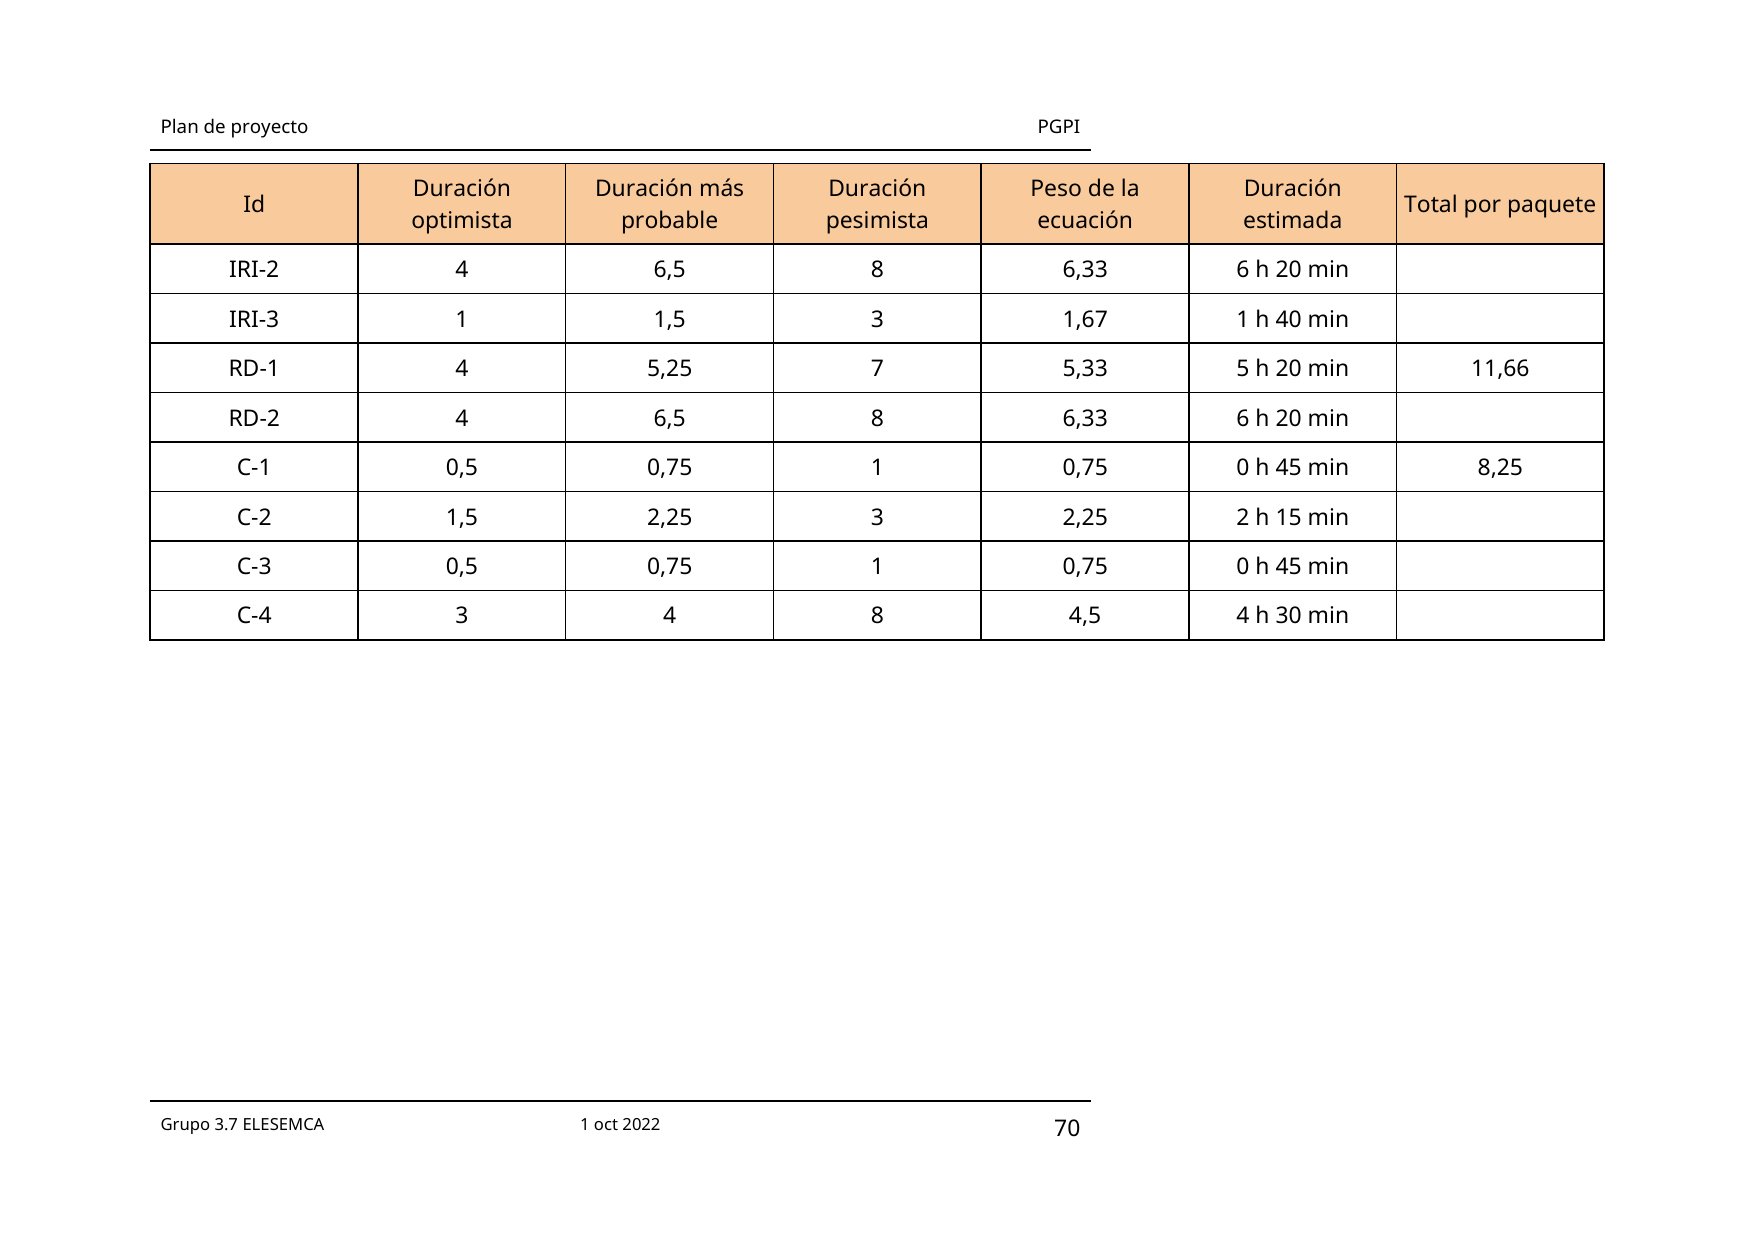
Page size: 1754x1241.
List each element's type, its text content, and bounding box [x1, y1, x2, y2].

table_cell 6,5 [566, 245, 773, 293]
table_cell 4 [566, 591, 773, 639]
table_cell 6,33 [982, 393, 1188, 441]
table_cell 8 [774, 591, 980, 639]
table_cell 1,67 [982, 294, 1188, 342]
table_cell 4 [359, 393, 565, 441]
table_cell 0,75 [566, 542, 773, 589]
table_cell RD-1 [151, 344, 357, 392]
table_cell 8 [774, 393, 980, 441]
table_cell [1397, 542, 1603, 589]
table_cell C-4 [151, 591, 357, 639]
table_cell 6,33 [982, 245, 1188, 293]
table_header Id [151, 164, 357, 243]
table_cell 1 [774, 542, 980, 589]
table_cell 0,75 [982, 542, 1188, 589]
table_cell 6,5 [566, 393, 773, 441]
table_cell 6 h 20 min [1190, 245, 1396, 293]
table_cell C-2 [151, 492, 357, 540]
table_cell 5,33 [982, 344, 1188, 392]
table_cell 6 h 20 min [1190, 393, 1396, 441]
table_header Peso de la ecuación [982, 164, 1188, 243]
table_cell [1397, 294, 1603, 342]
table_cell 8 [774, 245, 980, 293]
table_cell 4 h 30 min [1190, 591, 1396, 639]
table_cell C-1 [151, 443, 357, 491]
table_cell 3 [359, 591, 565, 639]
table_header Duración pesimista [774, 164, 980, 243]
table_cell 0 h 45 min [1190, 443, 1396, 491]
table_cell 2 h 15 min [1190, 492, 1396, 540]
table_cell [1397, 245, 1603, 293]
table_header Duración optimista [359, 164, 565, 243]
table_cell 3 [774, 492, 980, 540]
table_cell 0,75 [566, 443, 773, 491]
table_cell 1,5 [566, 294, 773, 342]
table_cell 5,25 [566, 344, 773, 392]
table_cell 5 h 20 min [1190, 344, 1396, 392]
table_cell 1,5 [359, 492, 565, 540]
table_cell 1 h 40 min [1190, 294, 1396, 342]
table_cell 0 h 45 min [1190, 542, 1396, 589]
table_cell 2,25 [566, 492, 773, 540]
table_cell 0,75 [982, 443, 1188, 491]
table_cell C-3 [151, 542, 357, 589]
table_cell IRI-3 [151, 294, 357, 342]
table_cell 2,25 [982, 492, 1188, 540]
table_cell 3 [774, 294, 980, 342]
table_cell 11,66 [1397, 344, 1603, 392]
table_cell RD-2 [151, 393, 357, 441]
table_header Duración más probable [566, 164, 773, 243]
table_cell 4 [359, 344, 565, 392]
table_cell 1 [359, 294, 565, 342]
table_cell 4 [359, 245, 565, 293]
table_cell 1 [774, 443, 980, 491]
table_cell [1397, 492, 1603, 540]
table_cell 8,25 [1397, 443, 1603, 491]
table_cell IRI-2 [151, 245, 357, 293]
table_cell 0,5 [359, 443, 565, 491]
table_cell 0,5 [359, 542, 565, 589]
table_cell [1397, 591, 1603, 639]
table_header Duración estimada [1190, 164, 1396, 243]
table_cell 7 [774, 344, 980, 392]
table_header Total por paquete [1397, 164, 1603, 243]
table_cell [1397, 393, 1603, 441]
table_cell 4,5 [982, 591, 1188, 639]
